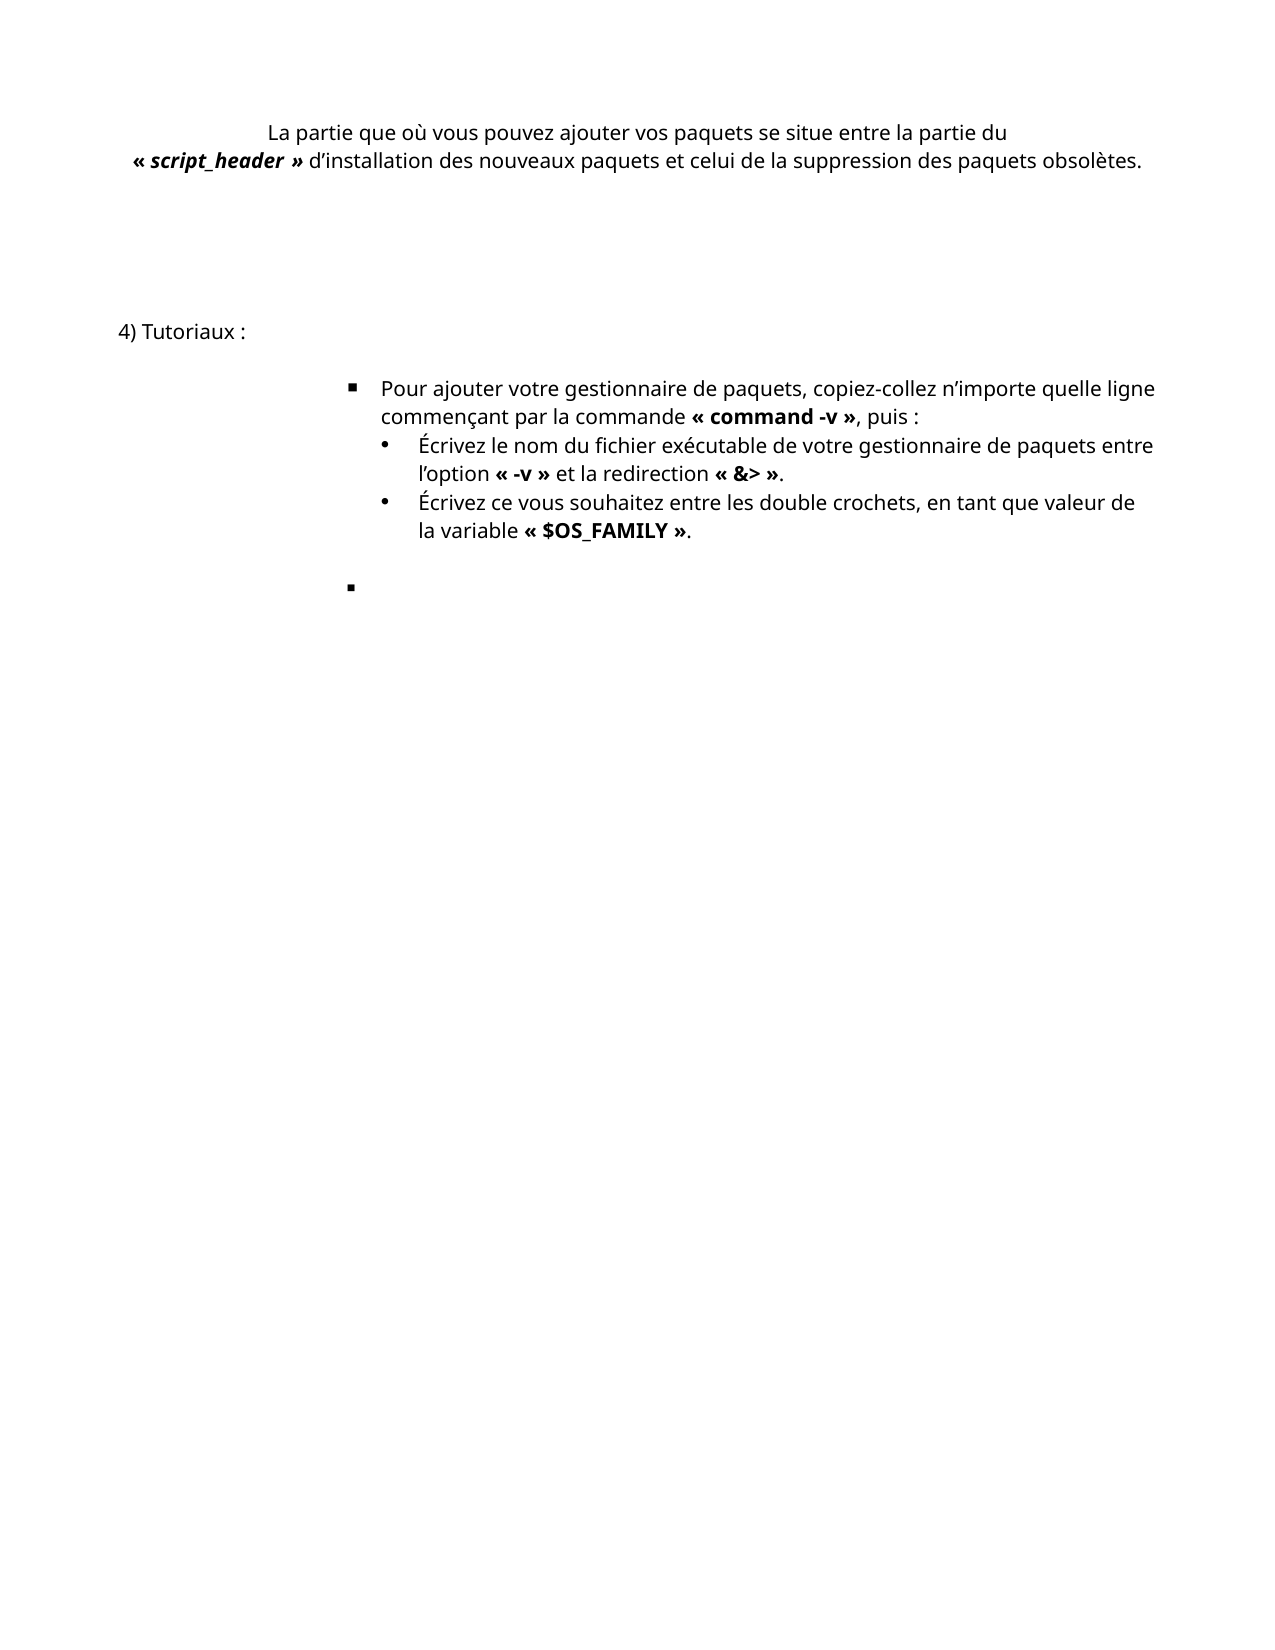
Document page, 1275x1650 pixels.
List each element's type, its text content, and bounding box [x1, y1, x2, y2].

list Écrivez le nom du fichier exécutable de votre gestionnaire de paquets entre l’option « -v » et la redirection « &> ». [381, 431, 1157, 488]
list Pour ajouter votre gestionnaire de paquets, copiez-collez n’importe quelle ligne commençant par la commande « command -v », puis : [343, 374, 1157, 431]
list Écrivez ce vous souhaitez entre les double crochets, en tant que valeur de la variable « $OS_FAMILY ». [381, 488, 1157, 545]
text 4) Tutoriaux : [118, 317, 1157, 346]
text La partie que où vous pouvez ajouter vos paquets se situe entre la partie du « script_header » d’installation des nouveaux paquets et celui de la suppression des paquets obsolètes. [118, 118, 1157, 175]
